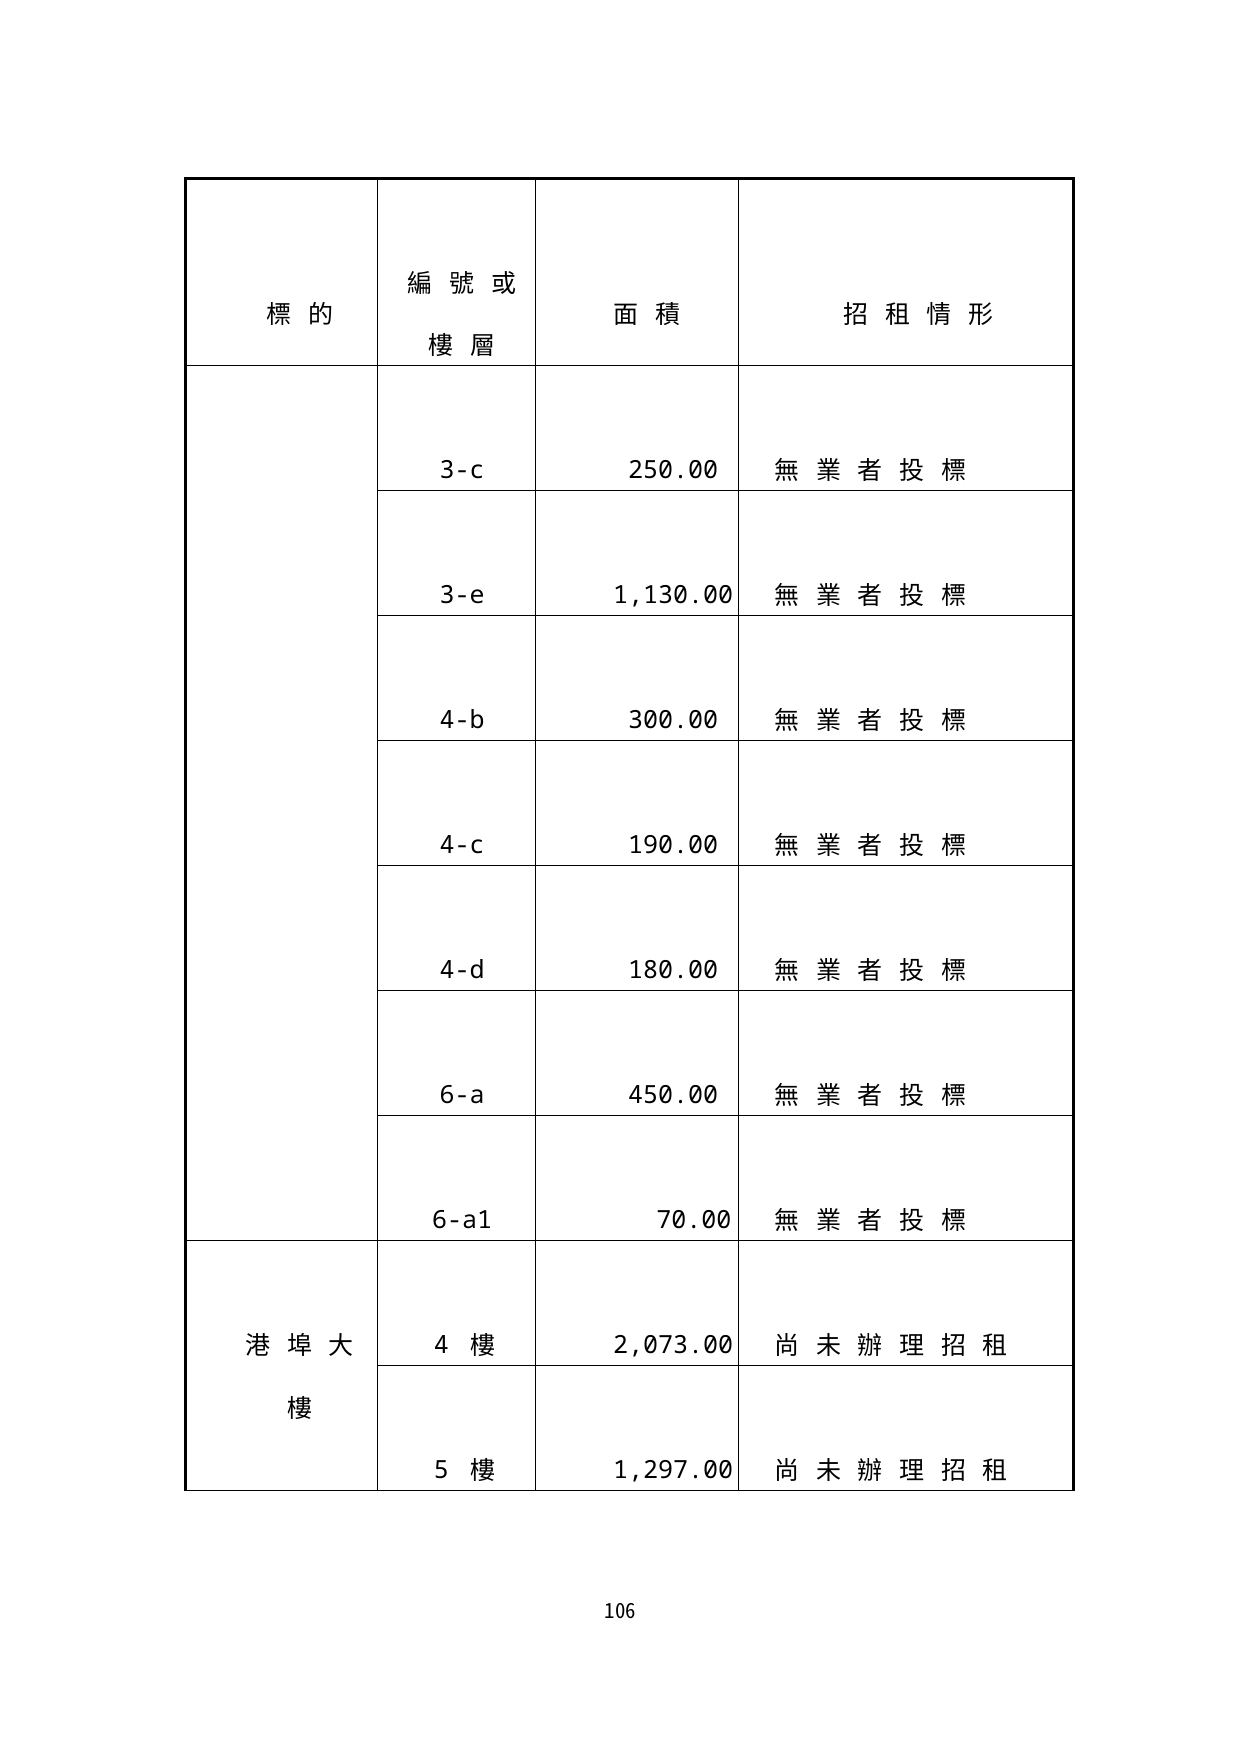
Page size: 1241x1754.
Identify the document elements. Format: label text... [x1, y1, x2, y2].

table_cell 港埠大樓 [187, 1241, 377, 1490]
table_cell 4-c [378, 741, 535, 865]
table_cell 無業者投標 [739, 366, 1072, 490]
table_header 標的 [187, 180, 377, 365]
table_cell 無業者投標 [739, 991, 1072, 1115]
table_cell 4樓 [378, 1241, 535, 1365]
table_header 編號或樓層 [378, 180, 535, 365]
table_cell 4-d [378, 866, 535, 990]
table_header 招租情形 [739, 180, 1072, 365]
table_cell 250.00 [536, 366, 738, 490]
table_cell 6-a [378, 991, 535, 1115]
table_cell 無業者投標 [739, 491, 1072, 615]
table_cell 6-a1 [378, 1116, 535, 1240]
table_cell [187, 366, 377, 1240]
table_cell 2,073.00 [536, 1241, 738, 1365]
table_cell 450.00 [536, 991, 738, 1115]
table_cell 5樓 [378, 1366, 535, 1490]
table_cell 3-c [378, 366, 535, 490]
table_cell 70.00 [536, 1116, 738, 1240]
table_cell 尚未辦理招租 [739, 1241, 1072, 1365]
table_cell 300.00 [536, 616, 738, 740]
table_cell 180.00 [536, 866, 738, 990]
table_cell 3-e [378, 491, 535, 615]
table_cell 無業者投標 [739, 1116, 1072, 1240]
table_header 面積 [536, 180, 738, 365]
table_cell 1,130.00 [536, 491, 738, 615]
table_cell 無業者投標 [739, 616, 1072, 740]
table_cell 4-b [378, 616, 535, 740]
table_cell 尚未辦理招租 [739, 1366, 1072, 1490]
table_cell 無業者投標 [739, 741, 1072, 865]
table_cell 190.00 [536, 741, 738, 865]
table_cell 無業者投標 [739, 866, 1072, 990]
table_cell 1,297.00 [536, 1366, 738, 1490]
